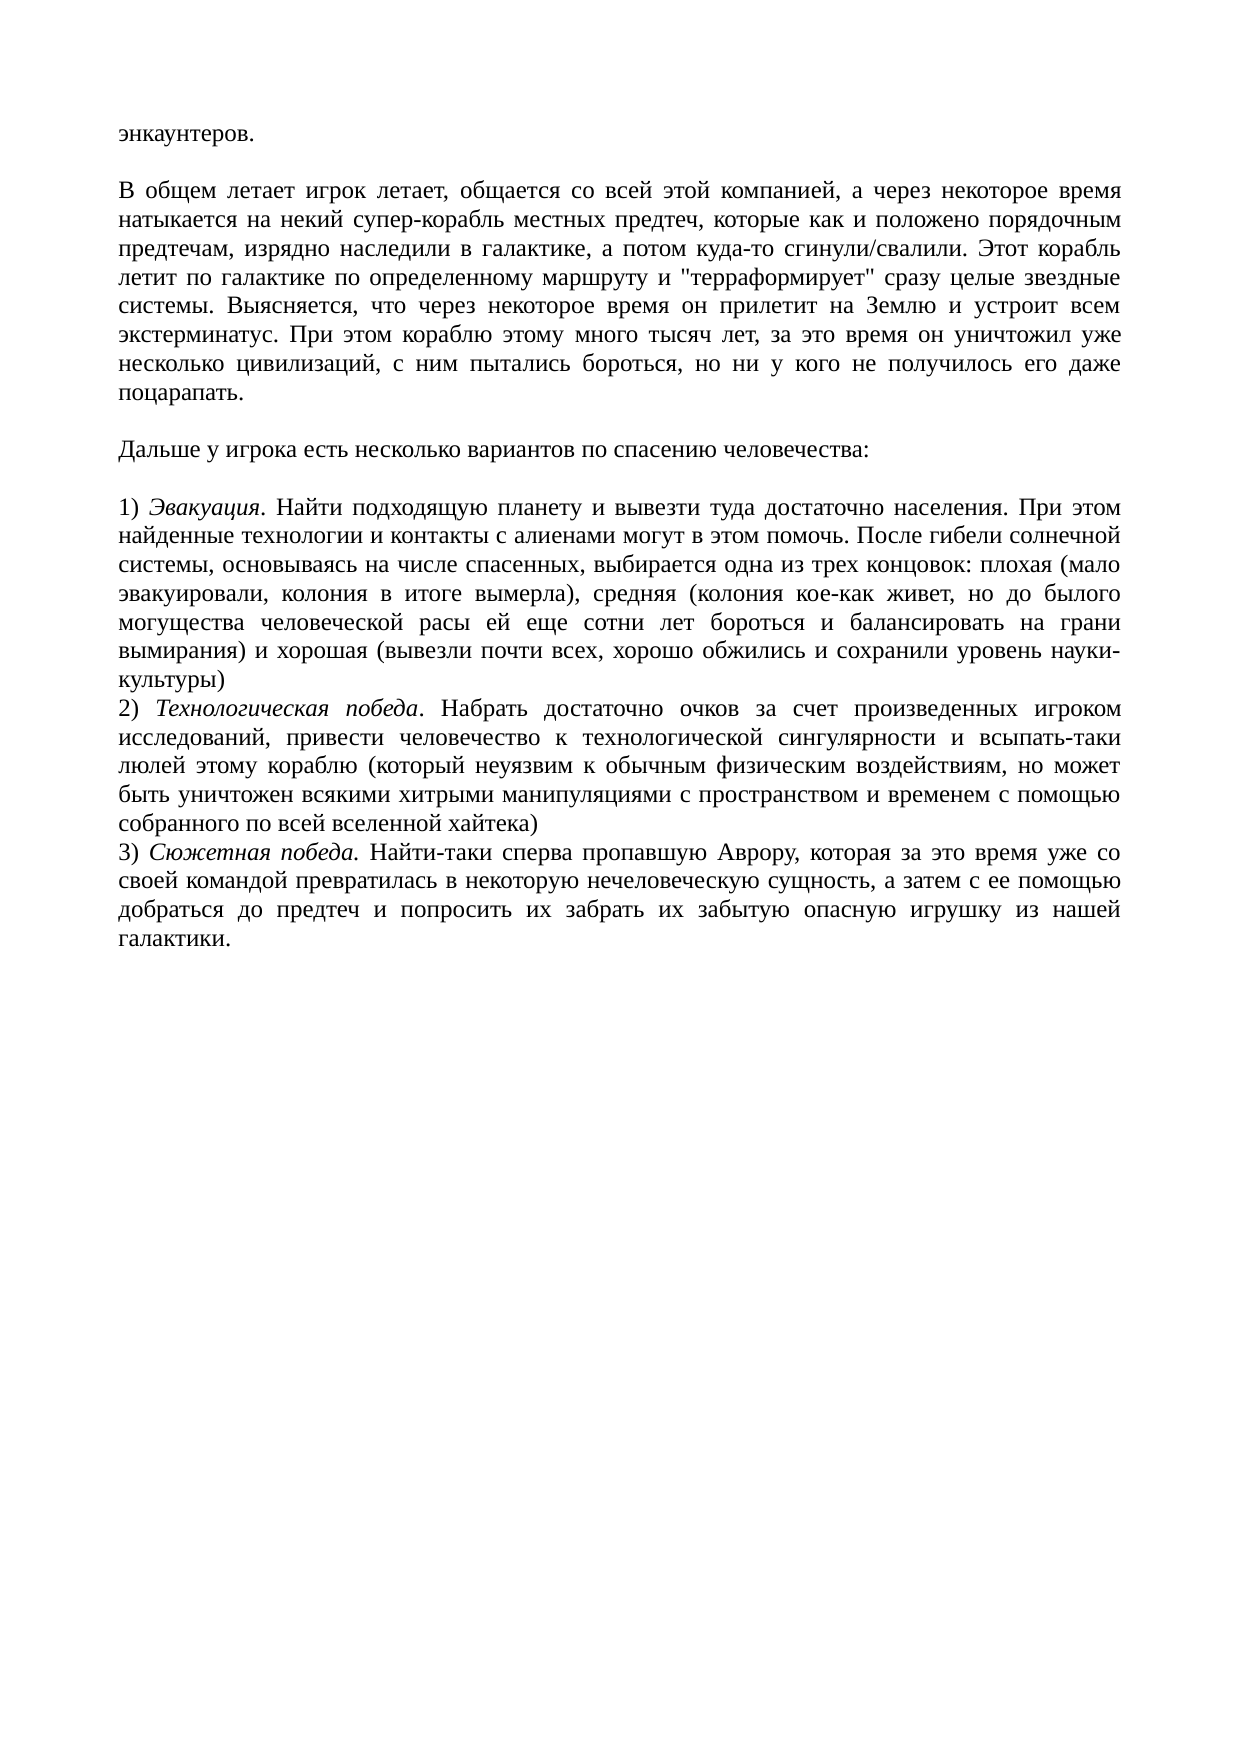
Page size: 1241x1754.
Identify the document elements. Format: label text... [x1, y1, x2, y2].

text 3) Сюжетная победа. Найти-таки сперва пропавшую Аврору, которая за это время уже со своей командой превратилась в некоторую нечеловеческую сущность, а затем с ее помощью добраться до предтеч и попросить их забрать их забытую опасную игрушку из нашей галактики. [118, 837, 1122, 952]
text 1) Эвакуация. Найти подходящую планету и вывезти туда достаточно населения. При этом найденные технологии и контакты с алиенами могут в этом помочь. После гибели солнечной системы, основываясь на числе спасенных, выбирается одна из трех концовок: плохая (мало эвакуировали, колония в итоге вымерла), средняя (колония кое-как живет, но до былого могущества человеческой расы ей еще сотни лет бороться и балансировать на грани вымирания) и хорошая (вывезли почти всех, хорошо обжились и сохранили уровень науки-культуры) [118, 492, 1122, 693]
text Дальше у игрока есть несколько вариантов по спасению человечества: [118, 434, 1122, 463]
text 2) Технологическая победа. Набрать достаточно очков за счет произведенных игроком исследований, привести человечество к технологической сингулярности и всыпать-таки люлей этому кораблю (который неуязвим к обычным физическим воздействиям, но может быть уничтожен всякими хитрыми манипуляциями с пространством и временем с помощью собранного по всей вселенной хайтека) [118, 693, 1122, 837]
text В общем летает игрок летает, общается со всей этой компанией, а через некоторое время натыкается на некий супер-корабль местных предтеч, которые как и положено порядочным предтечам, изрядно наследили в галактике, а потом куда-то сгинули/свалили. Этот корабль летит по галактике по определенному маршруту и "терраформирует" сразу целые звездные системы. Выясняется, что через некоторое время он прилетит на Землю и устроит всем экстерминатус. При этом кораблю этому много тысяч лет, за это время он уничтожил уже несколько цивилизаций, с ним пытались бороться, но ни у кого не получилось его даже поцарапать. [118, 176, 1122, 406]
text энкаунтеров. [118, 118, 1122, 147]
